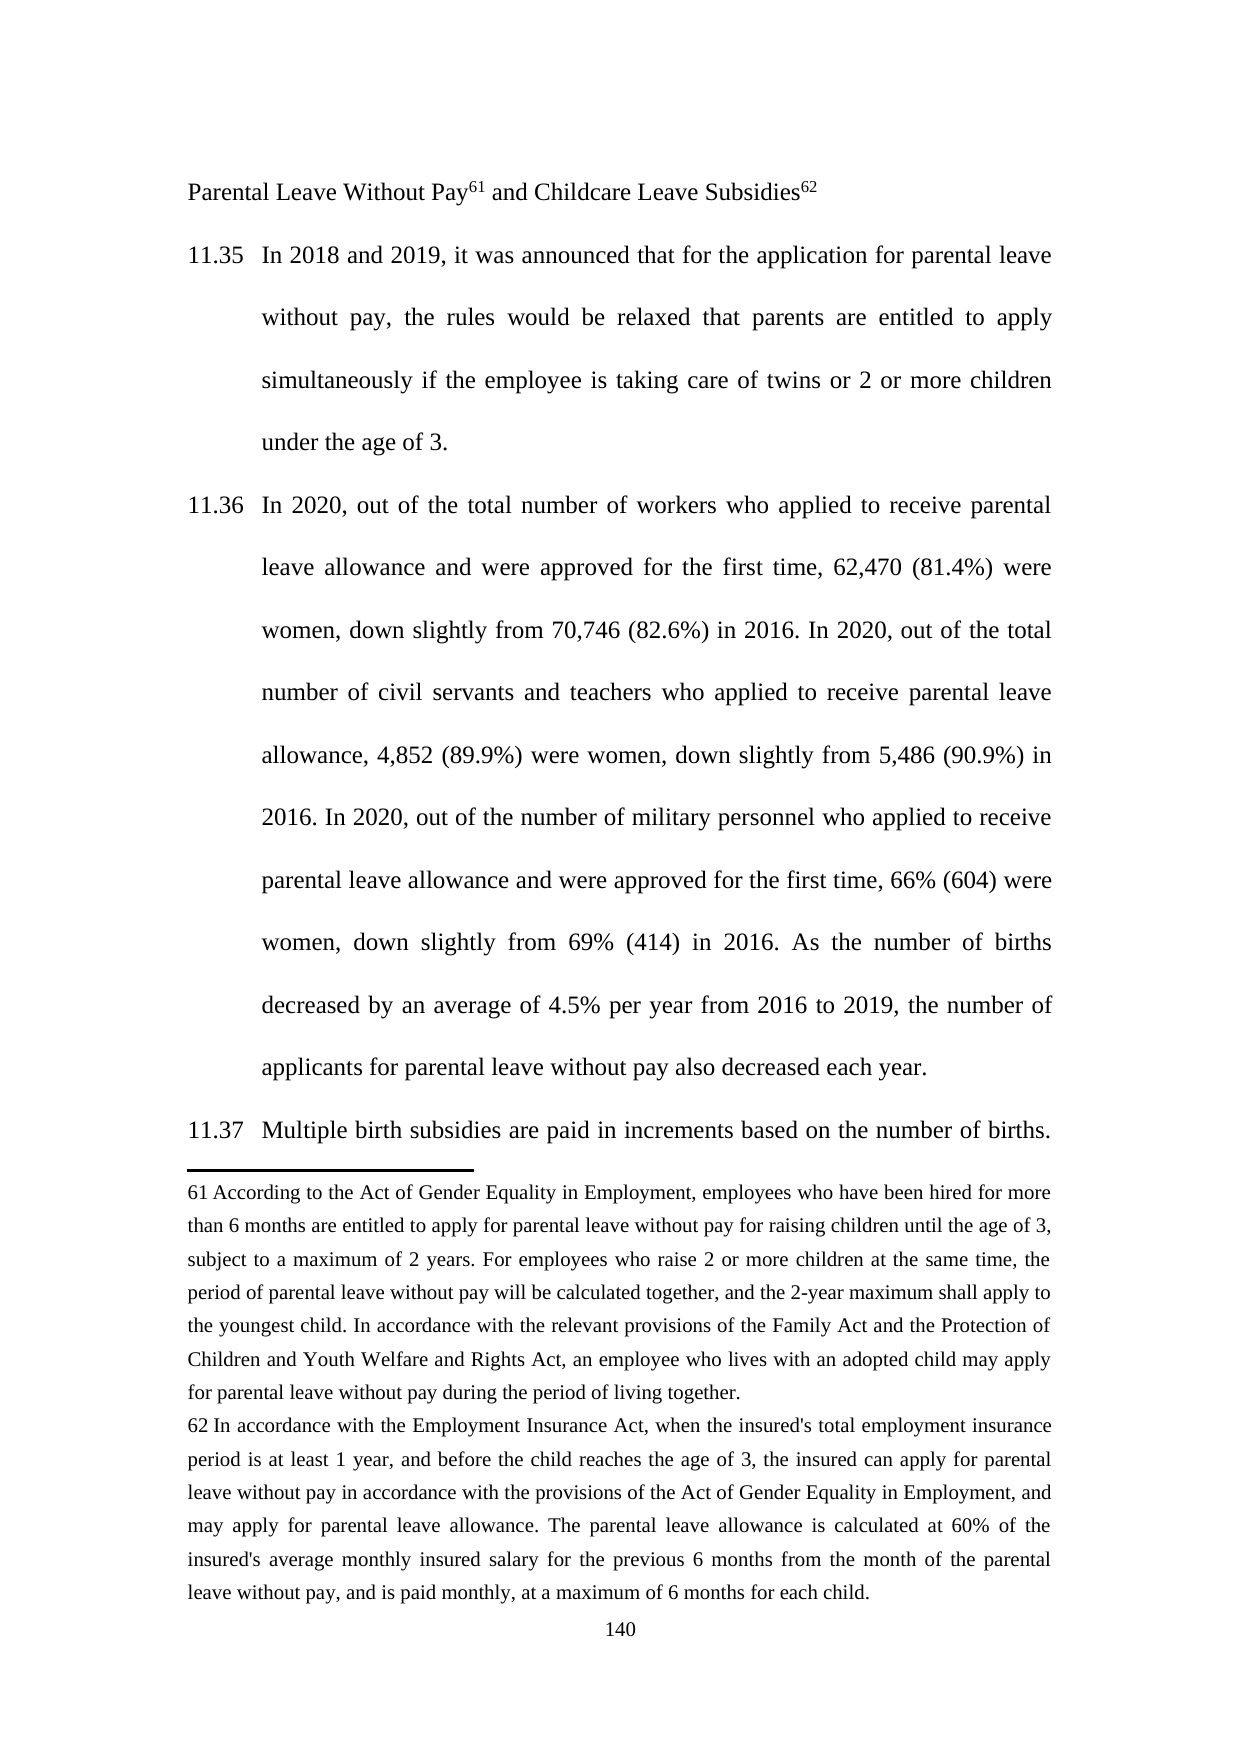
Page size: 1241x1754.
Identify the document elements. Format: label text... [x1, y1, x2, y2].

text According to the Act of Gender Equality in Employment, employees who have been hired for more than 6 months are entitled to apply for parental leave without pay for raising children until the age of 3, subject to a maximum of 2 years. For employees who raise 2 or more children at the same time, the period of parental leave without pay will be calculated together, and the 2-year maximum shall apply to the youngest child. In accordance with the relevant provisions of the Family Act and the Protection of Children and Youth Welfare and Rights Act, an employee who lives with an adopted child may apply for parental leave without pay during the period of living together. [187, 1171, 1053, 1404]
list Multiple birth subsidies are paid in increments based on the number of births. [187, 1087, 1053, 1150]
text Parental Leave Without Pay and Childcare Leave Subsidies [187, 150, 1053, 212]
list In 2020, out of the total number of workers who applied to receive parental leave allowance and were approved for the first time, 62,470 (81.4%) were women, down slightly from 70,746 (82.6%) in 2016. In 2020, out of the total number of civil servants and teachers who applied to receive parental leave allowance, 4,852 (89.9%) were women, down slightly from 5,486 (90.9%) in 2016. In 2020, out of the number of military personnel who applied to receive parental leave allowance and were approved for the first time, 66% (604) were women, down slightly from 69% (414) in 2016. As the number of births decreased by an average of 4.5% per year from 2016 to 2019, the number of applicants for parental leave without pay also decreased each year. [187, 462, 1053, 1087]
text In accordance with the Employment Insurance Act, when the insured's total employment insurance period is at least 1 year, and before the child reaches the age of 3, the insured can apply for parental leave without pay in accordance with the provisions of the Act of Gender Equality in Employment, and may apply for parental leave allowance. The parental leave allowance is calculated at 60% of the insured's average monthly insured salary for the previous 6 months from the month of the parental leave without pay, and is paid monthly, at a maximum of 6 months for each child. [187, 1404, 1053, 1604]
list In 2018 and 2019, it was announced that for the application for parental leave without pay, the rules would be relaxed that parents are entitled to apply simultaneously if the employee is taking care of twins or 2 or more children under the age of 3. [187, 212, 1053, 462]
